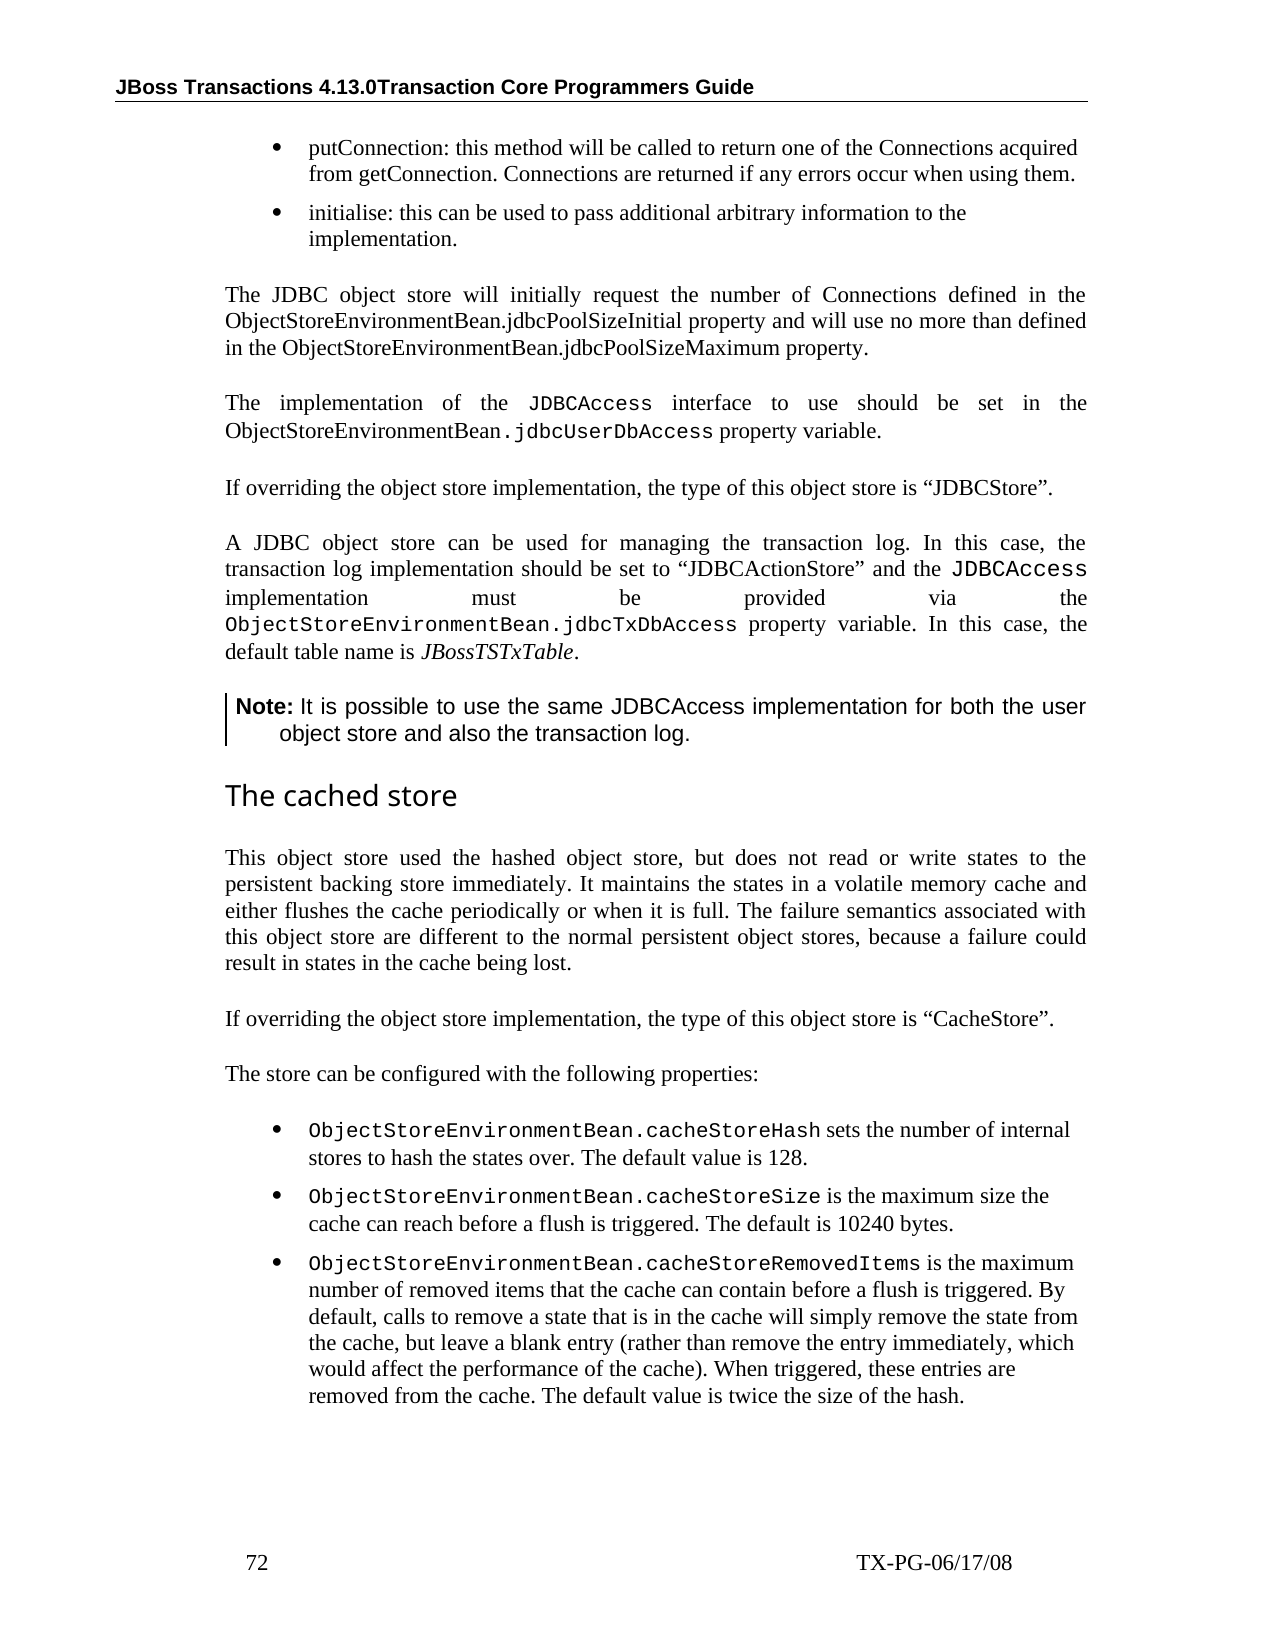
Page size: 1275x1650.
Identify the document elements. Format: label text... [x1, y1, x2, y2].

list putConnection: this method will be called to return one of the Connections acquired from getConnection. Connections are returned if any errors occur when using them. [273, 134, 1088, 187]
text The JDBC object store will initially request the number of Connections defined in the ObjectStoreEnvironmentBean.jdbcPoolSizeInitial property and will use no more than defined in the ObjectStoreEnvironmentBean.jdbcPoolSizeMaximum property. [225, 281, 1088, 360]
list It is possible to use the same JDBCAccess implementation for both the user object store and also the transaction log. [227, 693, 1088, 746]
text This object store used the hashed object store, but does not read or write states to the persistent backing store immediately. It maintains the states in a volatile memory cache and either flushes the cache periodically or when it is full. The failure semantics associated with this object store are different to the normal persistent object stores, because a failure could result in states in the cache being lost. [225, 844, 1088, 976]
text If overriding the object store implementation, the type of this object store is “JDBCStore”. [225, 474, 1088, 500]
list ObjectStoreEnvironmentBean.cacheStoreRemovedItems is the maximum number of removed items that the cache can contain before a flush is triggered. By default, calls to remove a state that is in the cache will simply remove the state from the cache, but leave a blank entry (rather than remove the entry immediately, which would affect the performance of the cache). When triggered, these entries are removed from the cache. The default value is twice the size of the hash. [273, 1249, 1088, 1408]
text A JDBC object store can be used for managing the transaction log. In this case, the transaction log implementation should be set to “JDBCActionStore” and the JDBCAccess implementation must be provided via the ObjectStoreEnvironmentBean.jdbcTxDbAccess property variable. In this case, the default table name is JBossTSTxTable. [225, 529, 1088, 664]
list initialise: this can be used to pass additional arbitrary information to the implementation. [273, 199, 1088, 252]
text If overriding the object store implementation, the type of this object store is “CacheStore”. [225, 1005, 1088, 1031]
list ObjectStoreEnvironmentBean.cacheStoreSize is the maximum size the cache can reach before a flush is triggered. The default is 10240 bytes. [273, 1182, 1088, 1236]
list ObjectStoreEnvironmentBean.cacheStoreHash sets the number of internal stores to hash the states over. The default value is 128. [273, 1116, 1088, 1170]
subtitle The cached store [225, 775, 1088, 815]
text The implementation of the JDBCAccess interface to use should be set in the ObjectStoreEnvironmentBean.jdbcUserDbAccess property variable. [225, 389, 1088, 444]
text The store can be configured with the following properties: [225, 1060, 1088, 1087]
